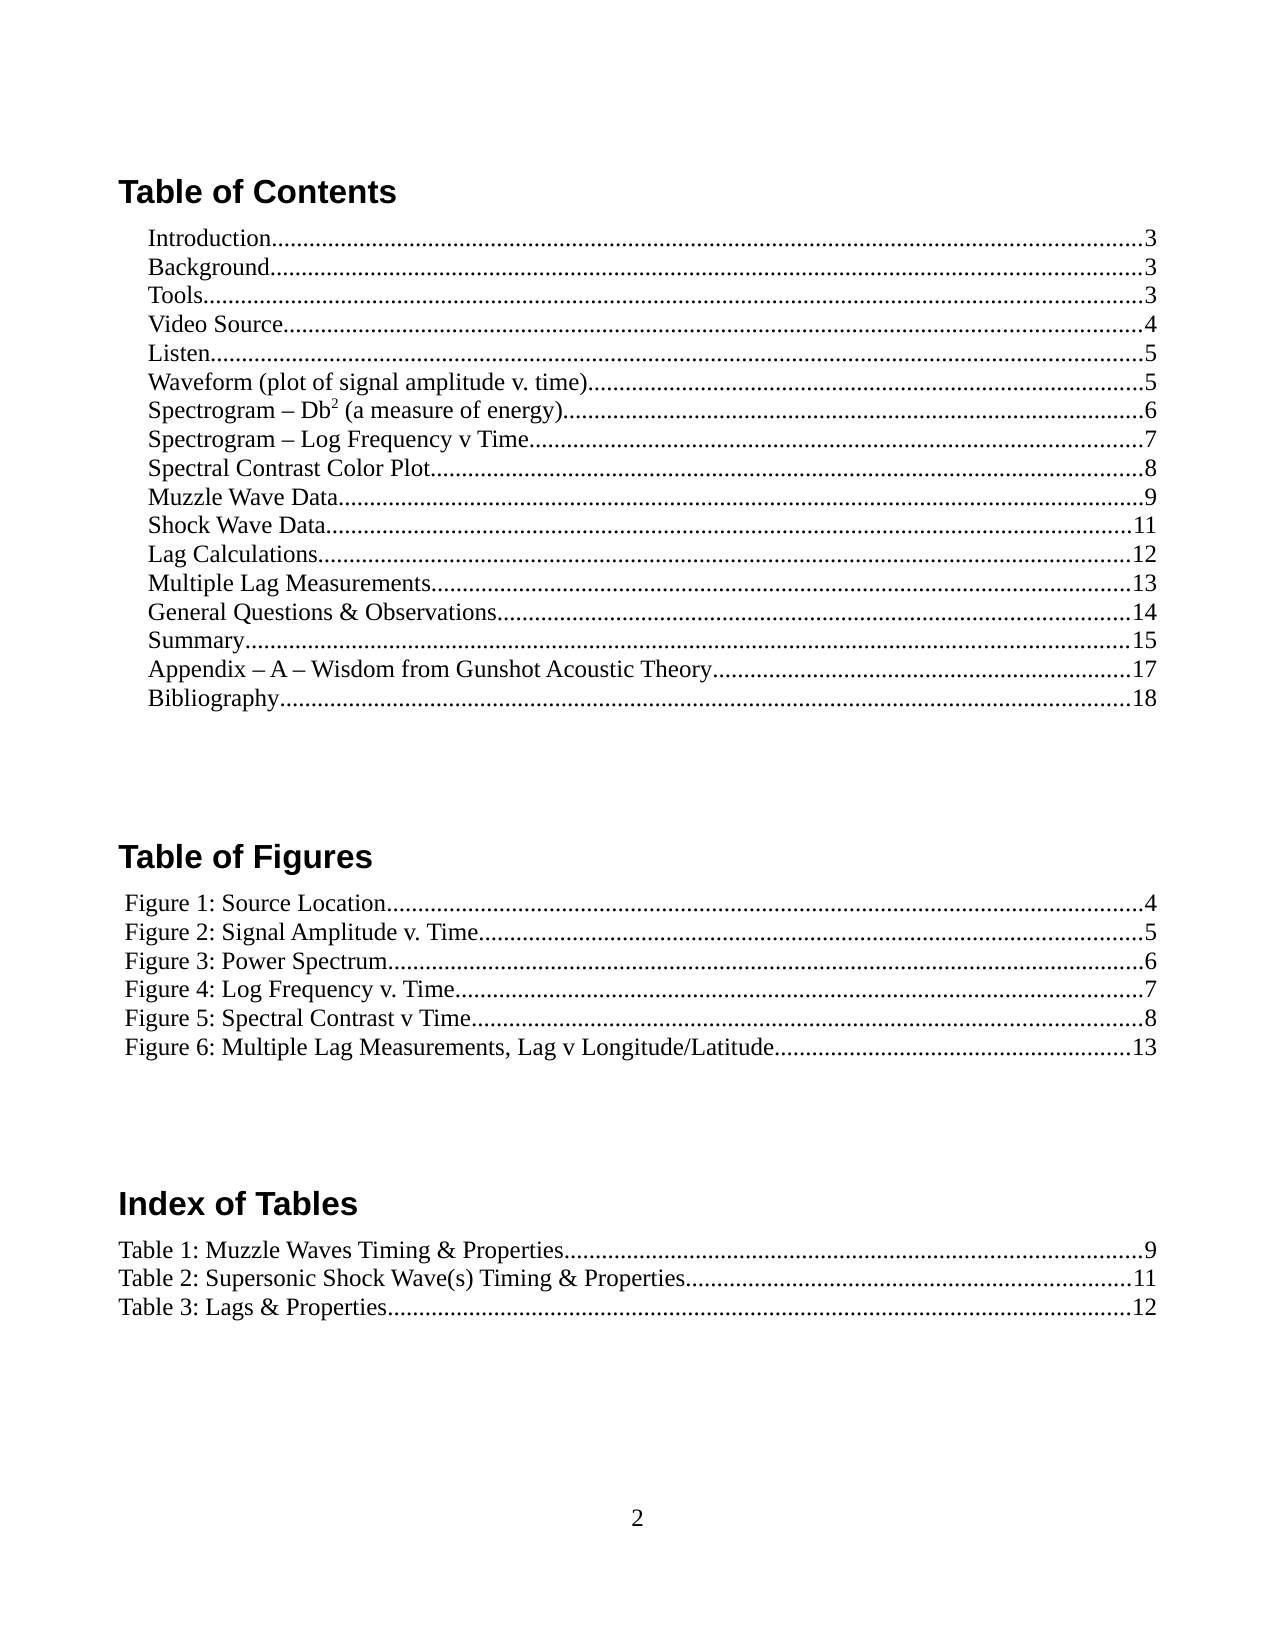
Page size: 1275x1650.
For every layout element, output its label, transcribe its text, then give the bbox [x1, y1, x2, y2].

text Bibliography 18 [148, 683, 1157, 712]
text Lag Calculations 12 [148, 539, 1157, 568]
text Waveform (plot of signal amplitude v. time) 5 [148, 367, 1157, 395]
text Multiple Lag Measurements 13 [148, 568, 1157, 597]
text Shock Wave Data 11 [148, 510, 1157, 539]
text Video Source 4 [148, 309, 1157, 338]
text Figure 1: Source Location 4 [118, 888, 1157, 917]
text Appendix – A – Wisdom from Gunshot Acoustic Theory 17 [148, 654, 1157, 683]
subtitle Table of Contents [118, 172, 1157, 210]
text Spectrogram – Log Frequency v Time 7 [148, 424, 1157, 453]
text Spectrogram – Db2 (a measure of energy) 6 [148, 395, 1157, 424]
text Figure 3: Power Spectrum 6 [118, 946, 1157, 974]
text Figure 4: Log Frequency v. Time 7 [118, 974, 1157, 1003]
text Background 3 [148, 252, 1157, 280]
text Spectral Contrast Color Plot 8 [148, 453, 1157, 482]
text Summary 15 [148, 625, 1157, 654]
subtitle Table of Figures [118, 837, 1157, 876]
text Figure 5: Spectral Contrast v Time 8 [118, 1003, 1157, 1032]
text Muzzle Wave Data 9 [148, 482, 1157, 510]
text Introduction 3 [148, 223, 1157, 252]
text Table 3: Lags & Properties 12 [118, 1292, 1157, 1321]
text Tools 3 [148, 280, 1157, 309]
text Table 1: Muzzle Waves Timing & Properties 9 [118, 1235, 1157, 1263]
text Listen 5 [148, 338, 1157, 367]
text Figure 6: Multiple Lag Measurements, Lag v Longitude/Latitude 13 [118, 1032, 1157, 1061]
subtitle Index of Tables [118, 1184, 1157, 1222]
text General Questions & Observations 14 [148, 597, 1157, 625]
text Figure 2: Signal Amplitude v. Time 5 [118, 917, 1157, 946]
text Table 2: Supersonic Shock Wave(s) Timing & Properties 11 [118, 1263, 1157, 1292]
